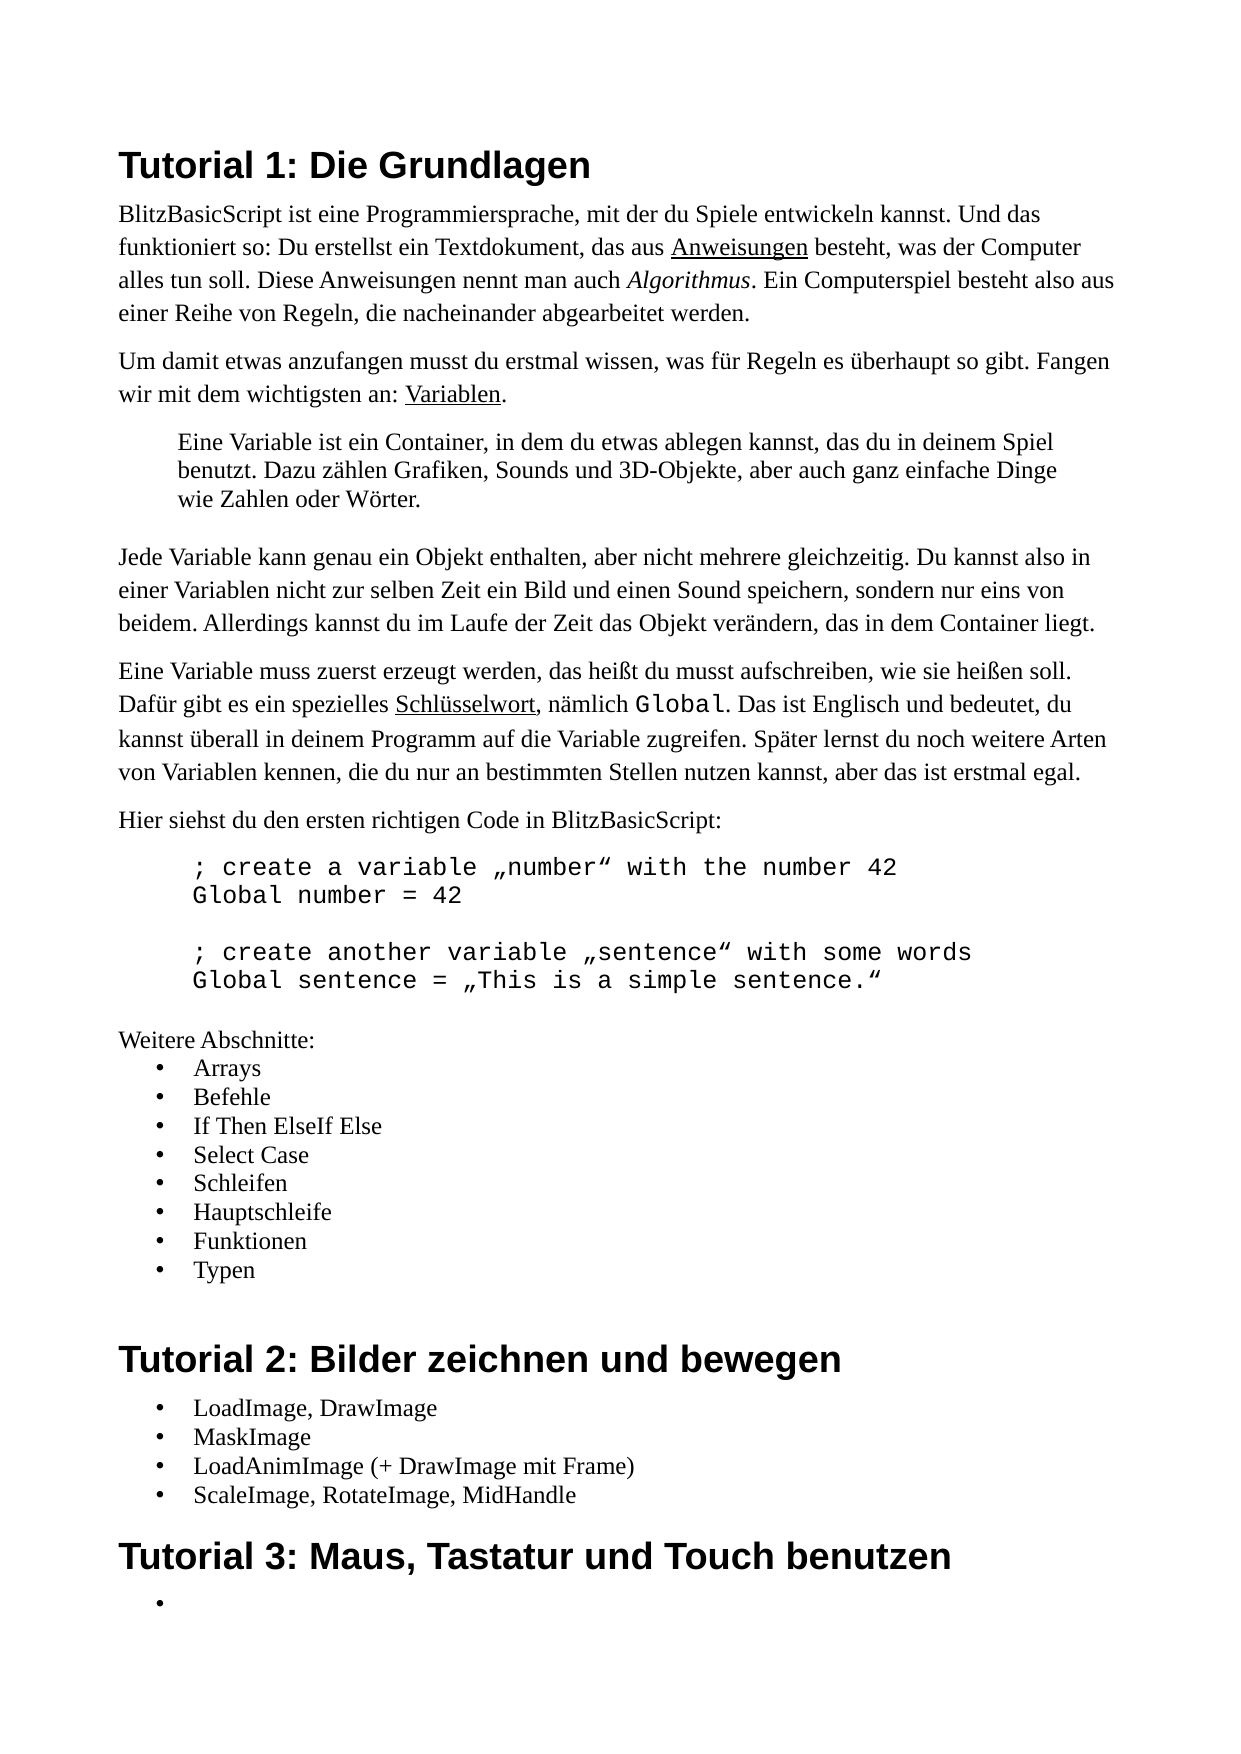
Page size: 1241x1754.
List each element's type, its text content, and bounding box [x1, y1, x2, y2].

text ; create another variable „sentence“ with some words [118, 940, 1122, 968]
subtitle Tutorial 3: Maus, Tastatur und Touch benutzen [118, 1533, 1122, 1577]
text Jede Variable kann genau ein Objekt enthalten, aber nicht mehrere gleichzeitig. Du kannst also in einer Variablen nicht zur selben Zeit ein Bild und einen Sound speichern, sondern nur eins von beidem. Allerdings kannst du im Laufe der Zeit das Objekt verändern, das in dem Container liegt. [118, 542, 1122, 637]
text Weitere Abschnitte: [118, 1025, 1122, 1053]
list Select Case [156, 1140, 1122, 1168]
text Eine Variable ist ein Container, in dem du etwas ablegen kannst, das du in deinem Spiel benutzt. Dazu zählen Grafiken, Sounds und 3D-Objekte, aber auch ganz einfache Dinge wie Zahlen oder Wörter. [177, 427, 1063, 513]
list Typen [156, 1255, 1122, 1283]
list Arrays [156, 1053, 1122, 1082]
text ; create a variable „number“ with the number 42 [118, 852, 1122, 883]
subtitle Tutorial 2: Bilder zeichnen und bewegen [118, 1337, 1122, 1381]
subtitle Tutorial 1: Die Grundlagen [118, 143, 1122, 187]
text Um damit etwas anzufangen musst du erstmal wissen, was für Regeln es überhaupt so gibt. Fangen wir mit dem wichtigsten an: Variablen. [118, 346, 1122, 408]
text Global sentence = „This is a simple sentence.“ [118, 968, 1122, 996]
text Hier siehst du den ersten richtigen Code in BlitzBasicScript: [118, 805, 1122, 833]
list Funktionen [156, 1226, 1122, 1255]
list LoadImage, DrawImage [156, 1393, 1122, 1422]
list LoadAnimImage (+ DrawImage mit Frame) [156, 1451, 1122, 1480]
list Schleifen [156, 1168, 1122, 1197]
text Eine Variable muss zuerst erzeugt werden, das heißt du musst aufschreiben, wie sie heißen soll. Dafür gibt es ein spezielles Schlüsselwort, nämlich Global. Das ist Englisch und bedeutet, du kannst überall in deinem Programm auf die Variable zugreifen. Später lernst du noch weitere Arten von Variablen kennen, die du nur an bestimmten Stellen nutzen kannst, aber das ist erstmal egal. [118, 656, 1122, 786]
list ScaleImage, RotateImage, MidHandle [156, 1480, 1122, 1508]
list Befehle [156, 1082, 1122, 1111]
text Global number = 42 [118, 883, 1122, 911]
text BlitzBasicScript ist eine Programmiersprache, mit der du Spiele entwickeln kannst. Und das funktioniert so: Du erstellst ein Textdokument, das aus Anweisungen besteht, was der Computer alles tun soll. Diese Anweisungen nennt man auch Algorithmus. Ein Computerspiel besteht also aus einer Reihe von Regeln, die nacheinander abgearbeitet werden. [118, 199, 1122, 327]
list MaskImage [156, 1422, 1122, 1451]
list Hauptschleife [156, 1197, 1122, 1226]
list If Then ElseIf Else [156, 1111, 1122, 1140]
